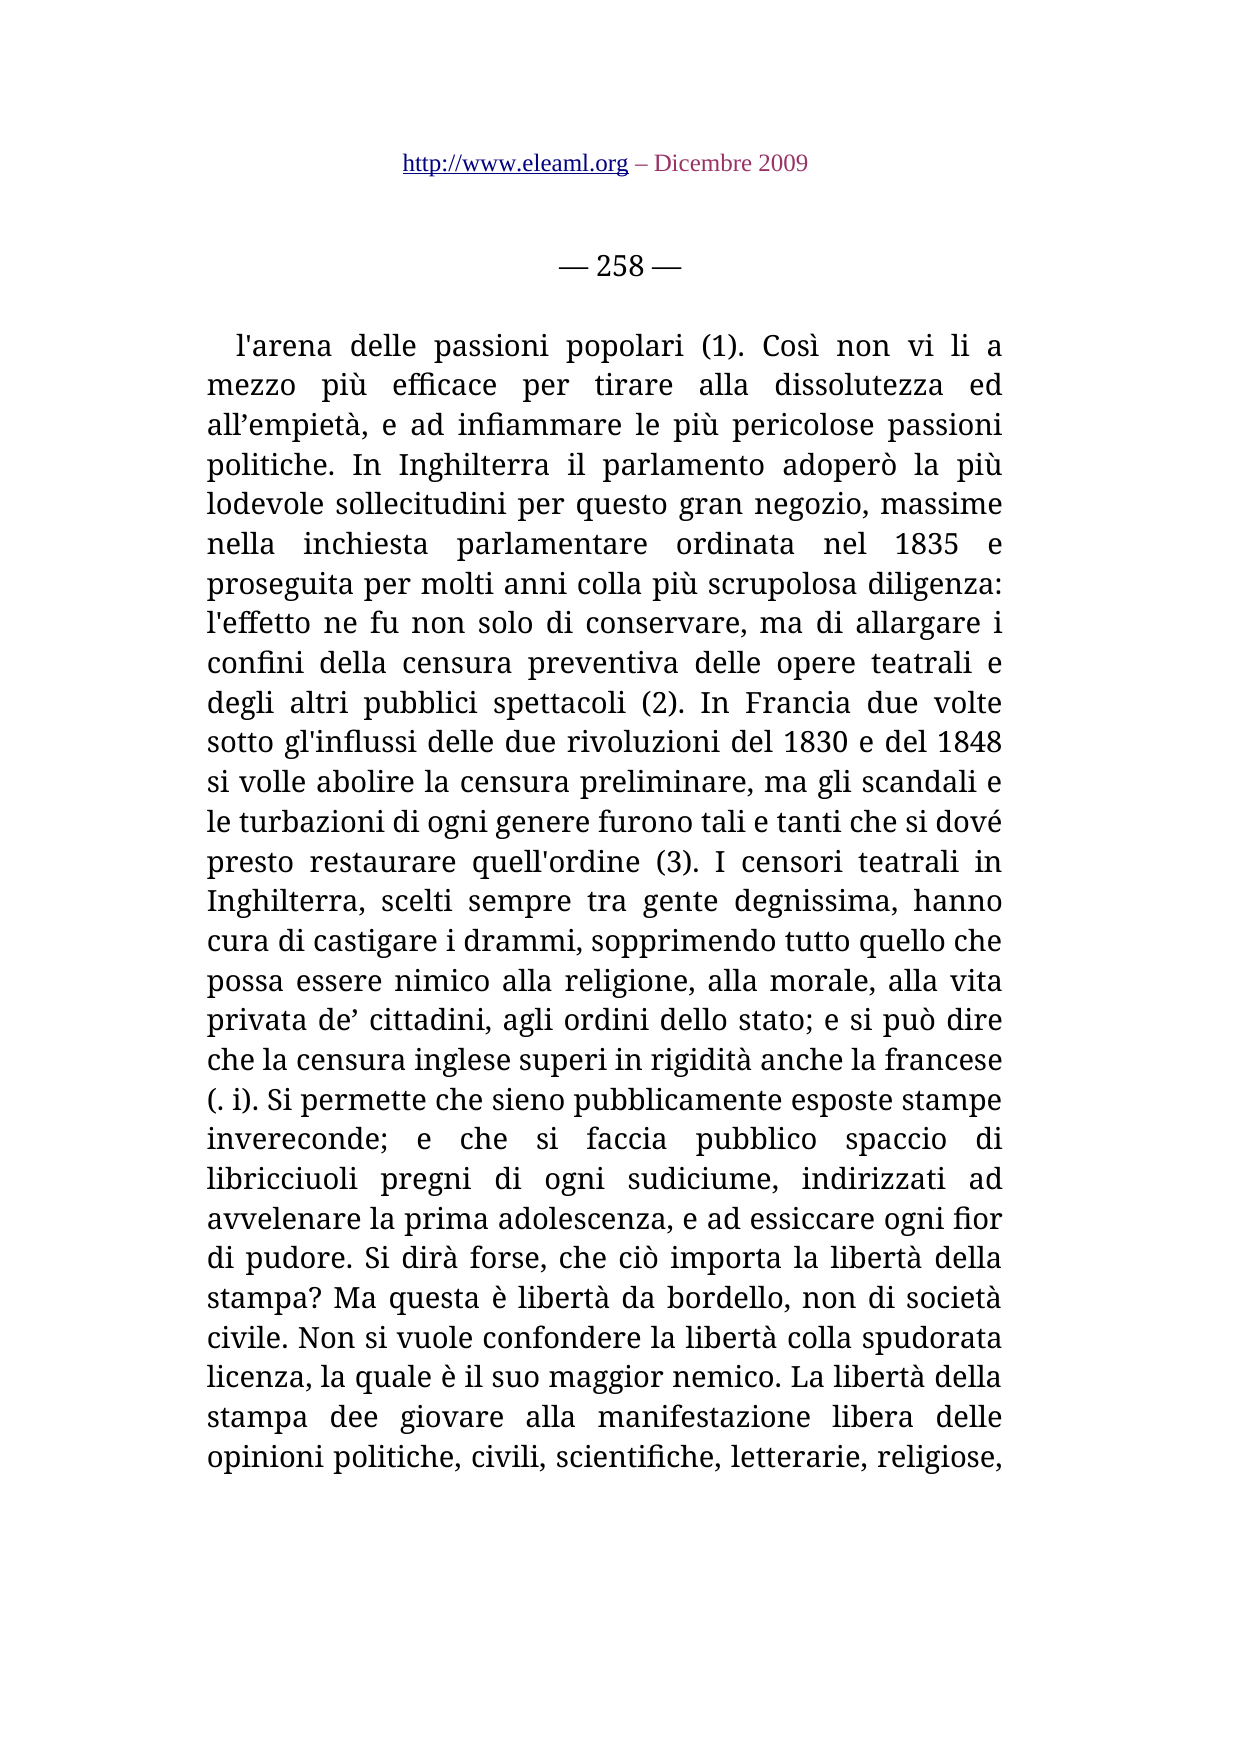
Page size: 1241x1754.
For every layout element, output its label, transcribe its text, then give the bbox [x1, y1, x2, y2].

text — 258 — [207, 246, 1004, 285]
text l'arena delle passioni popolari (1). Così non vi li a mezzo più efficace per tirare alla dissolutezza ed all’empietà, e ad infiammare le più pericolose passioni politiche. In Inghilterra il parlamento adoperò la più lodevole sollecitudini per questo gran negozio, massime nella inchiesta parlamentare ordinata nel 1835 e proseguita per molti anni colla più scrupolosa diligenza: l'effetto ne fu non solo di conservare, ma di allargare i confini della censura preventiva delle opere teatrali e degli altri pubblici spettacoli (2). In Francia due volte sotto gl'influssi delle due rivoluzioni del 1830 e del 1848 si volle abolire la censura preliminare, ma gli scandali e le turbazioni di ogni genere furono tali e tanti che si dové presto restaurare quell'ordine (3). I censori teatrali in Inghilterra, scelti sempre tra gente degnissima, hanno cura di castigare i drammi, sopprimendo tutto quello che possa essere nimico alla religione, alla morale, alla vita privata de’ cittadini, agli ordini dello stato; e si può dire che la censura inglese superi in rigidità anche la francese (. i). Si permette che sieno pubblicamente esposte stampe invereconde; e che si faccia pubblico spaccio di libricciuoli pregni di ogni sudiciume, indirizzati ad avvelenare la prima adolescenza, e ad essiccare ogni fior di pudore. Si dirà forse, che ciò importa la libertà della stampa? Ma questa è libertà da bordello, non di società civile. Non si vuole confondere la libertà colla spudorata licenza, la quale è il suo maggior nemico. La libertà della stampa dee giovare alla manifestazione libera delle opinioni politiche, civili, scientifiche, letterarie, religiose, [207, 325, 1004, 1476]
